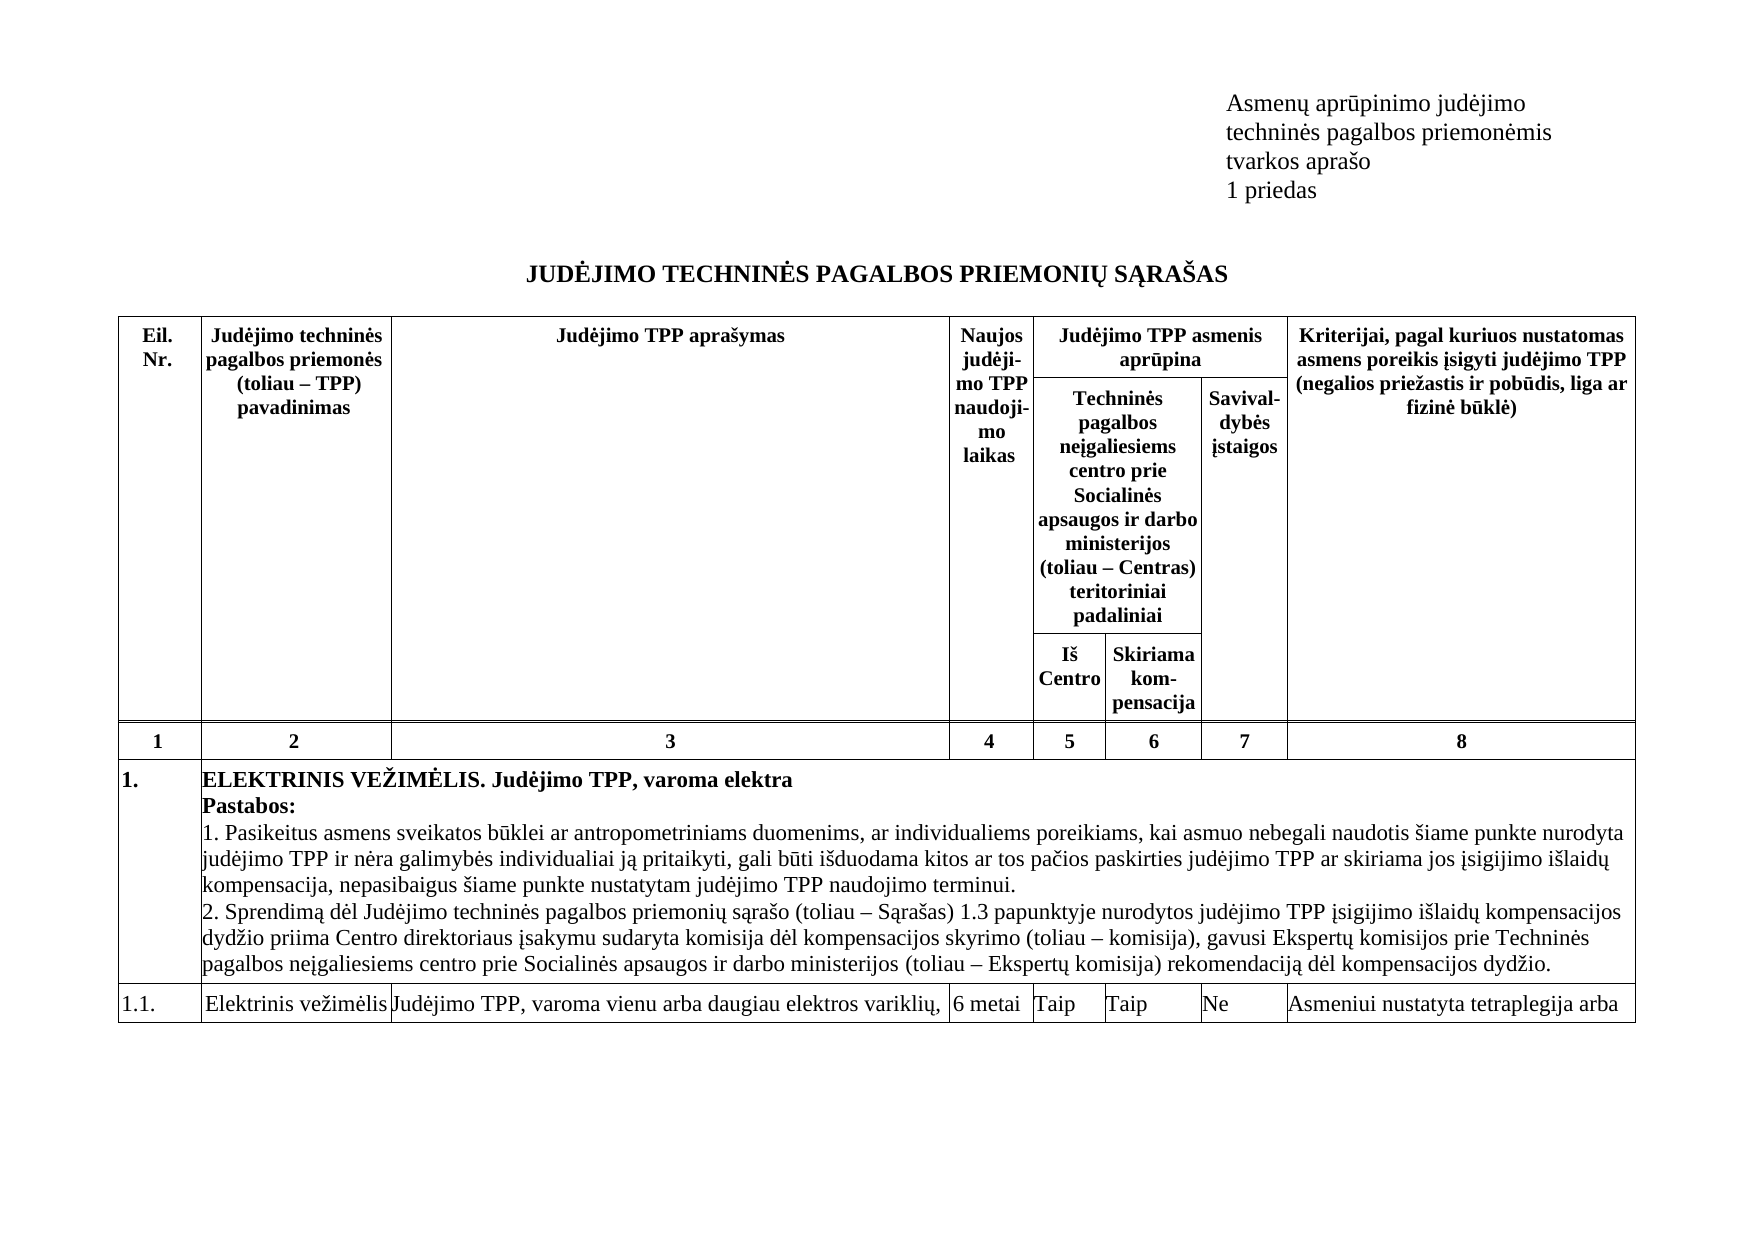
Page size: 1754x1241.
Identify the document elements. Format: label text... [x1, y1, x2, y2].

table_cell Iš Centro [1034, 634, 1105, 720]
table_cell 1. [119, 760, 201, 983]
table_header Judėjimo techninės pagalbos priemonės (toliau – TPP) pavadinimas [202, 317, 391, 720]
table_cell Taip [1106, 984, 1201, 1022]
table_cell 1.1. [119, 984, 201, 1022]
table_cell 1 [119, 723, 201, 759]
text JUDĖJIMO TECHNINĖS PAGALBOS PRIEMONIŲ SĄRAŠAS [118, 259, 1636, 287]
table_cell Savival-dybės įstaigos [1202, 378, 1287, 720]
table_header Judėjimo TPP asmenis aprūpina [1034, 317, 1287, 377]
table_cell 2 [202, 723, 391, 759]
table_cell 8 [1288, 723, 1635, 759]
table_cell Ne [1202, 984, 1287, 1022]
table_cell Skiriama kom-pensacija [1106, 634, 1201, 720]
table_cell Judėjimo TPP, varoma vienu arba daugiau elektros variklių, [392, 984, 949, 1022]
table_header Kriterijai, pagal kuriuos nustatomas asmens poreikis įsigyti judėjimo TPP (negalios priežastis ir pobūdis, liga ar fizinė būklė) [1288, 317, 1635, 720]
text tvarkos aprašo [118, 146, 1636, 175]
table_cell Taip [1034, 984, 1105, 1022]
table_header Eil. Nr. [119, 317, 201, 720]
table_cell Asmeniui nustatyta tetraplegija arba [1288, 984, 1635, 1022]
table_cell ELEKTRINIS VEŽIMĖLIS. Judėjimo TPP, varoma elektra Pastabos: 1. Pasikeitus asmens sveikatos būklei ar antropometriniams duomenims, ar individualiems poreikiams, kai asmuo nebegali naudotis šiame punkte nurodyta judėjimo TPP ir nėra galimybės individualiai ją pritaikyti, gali būti išduodama kitos ar tos pačios paskirties judėjimo TPP ar skiriama jos įsigijimo išlaidų kompensacija, nepasibaigus šiame punkte nustatytam judėjimo TPP naudojimo terminui. 2. Sprendimą dėl Judėjimo techninės pagalbos priemonių sąrašo (toliau – Sąrašas) 1.3 papunktyje nurodytos judėjimo TPP įsigijimo išlaidų kompensacijos dydžio priima Centro direktoriaus įsakymu sudaryta komisija dėl kompensacijos skyrimo (toliau – komisija), gavusi Ekspertų komisijos prie Techninės pagalbos neįgaliesiems centro prie Socialinės apsaugos ir darbo ministerijos (toliau – Ekspertų komisija) rekomendaciją dėl kompensacijos dydžio. [202, 760, 1635, 983]
table_cell 3 [392, 723, 949, 759]
table_cell 4 [950, 723, 1033, 759]
table_cell 5 [1034, 723, 1105, 759]
text 1 priedas [118, 175, 1636, 203]
text techninės pagalbos priemonėmis [118, 117, 1636, 146]
table_cell 6 metai [950, 984, 1033, 1022]
table_cell 6 [1106, 723, 1201, 759]
text Asmenų aprūpinimo judėjimo [118, 88, 1636, 117]
table_cell Elektrinis vežimėlis [202, 984, 391, 1022]
table_header Naujos judėji- mo TPP naudoji-mo laikas [950, 317, 1033, 720]
table_cell Techninės pagalbos neįgaliesiems centro prie Socialinės apsaugos ir darbo ministerijos (toliau – Centras) teritoriniai padaliniai [1034, 378, 1201, 633]
table_cell 7 [1202, 723, 1287, 759]
table_header Judėjimo TPP aprašymas [392, 317, 949, 720]
